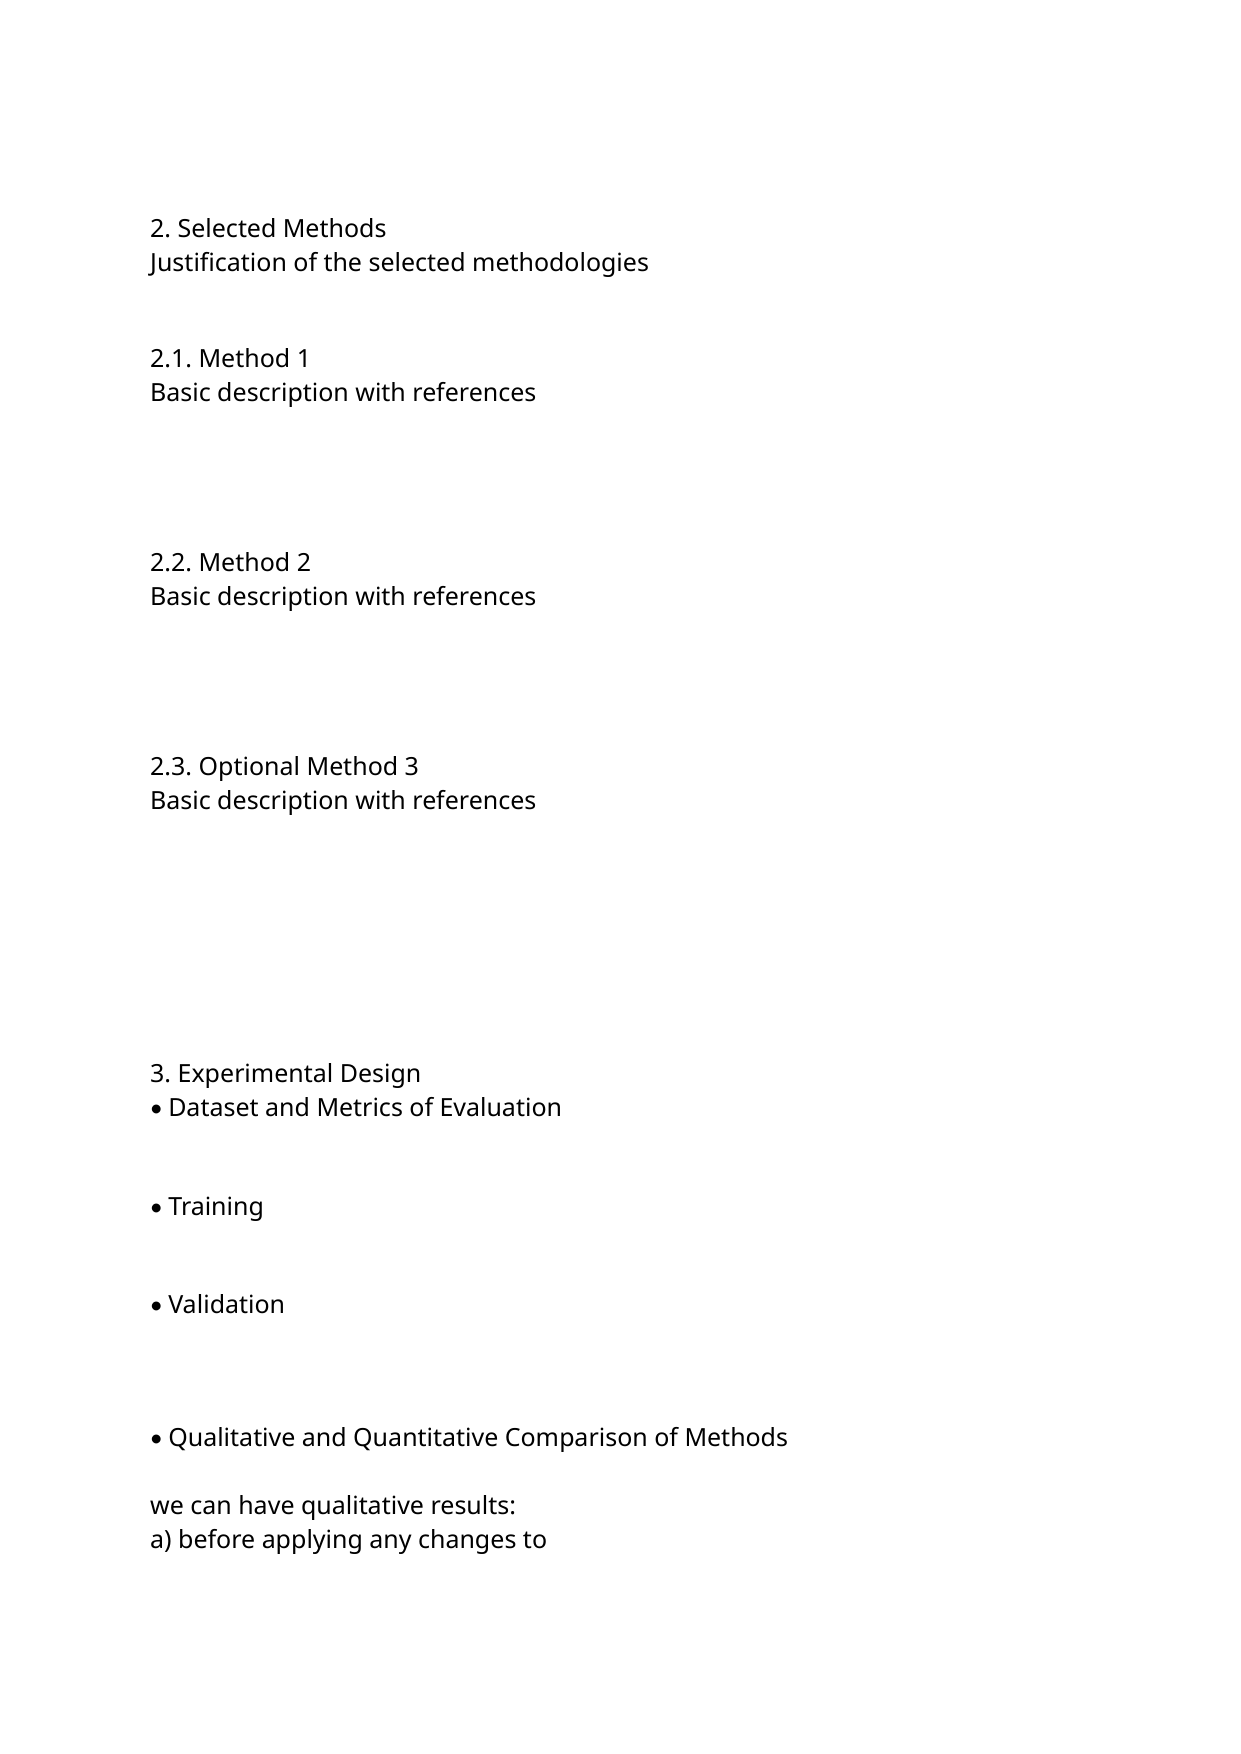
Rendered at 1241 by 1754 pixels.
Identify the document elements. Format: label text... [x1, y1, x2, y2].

text 2. Selected Methods Justification of the selected methodologies [150, 181, 1090, 279]
text 2.3. Optional Method 3 Basic description with references [150, 749, 1090, 817]
text we can have qualitative results: [150, 1488, 1090, 1522]
text 2.1. Method 1 Basic description with references [150, 310, 1090, 408]
text a) before applying any changes to [150, 1522, 1090, 1556]
text • Validation [150, 1256, 1090, 1321]
text 3. Experimental Design • Dataset and Metrics of Evaluation [150, 1056, 1090, 1124]
text 2.2. Method 2 Basic description with references [150, 544, 1090, 613]
text • Training [150, 1158, 1090, 1222]
text • Qualitative and Quantitative Comparison of Methods [150, 1389, 1090, 1454]
